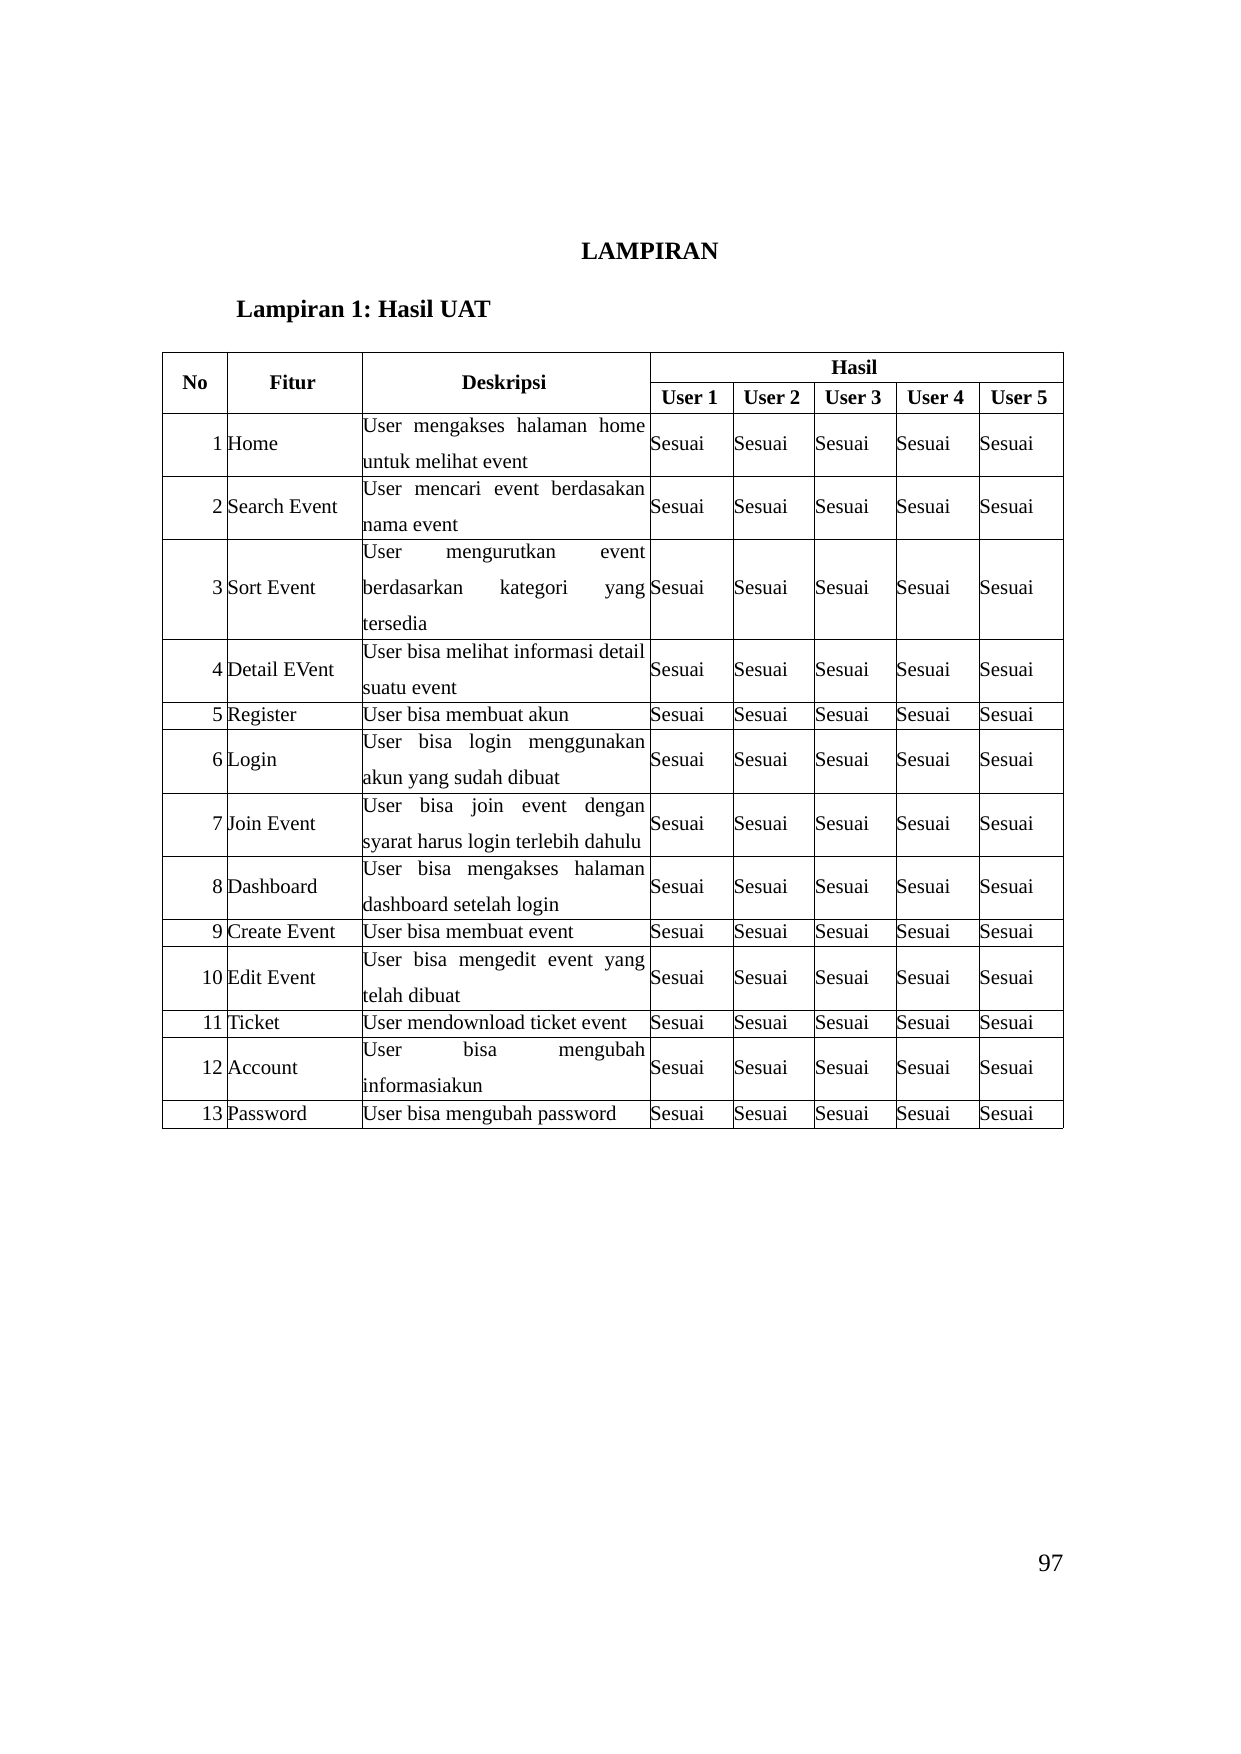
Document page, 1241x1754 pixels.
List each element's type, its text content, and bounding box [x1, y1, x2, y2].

table_cell Sesuai [897, 703, 979, 729]
table_cell Sesuai [815, 414, 896, 476]
table_cell Sesuai [651, 414, 733, 476]
table_cell Sesuai [734, 857, 814, 919]
table_cell Sesuai [734, 477, 814, 539]
text Lampiran 1: Hasil UAT [236, 294, 1063, 323]
table_cell Sesuai [734, 1038, 814, 1100]
table_cell User 2 [734, 383, 814, 412]
table_cell Sesuai [980, 1011, 1063, 1037]
table_cell Sesuai [651, 947, 733, 1010]
table_cell Sort Event [228, 540, 362, 638]
table_cell Sesuai [734, 640, 814, 702]
table_cell Sesuai [815, 794, 896, 856]
table_cell Sesuai [815, 640, 896, 702]
text LAMPIRAN [236, 236, 1063, 265]
table_cell Join Event [228, 794, 362, 856]
table_cell Sesuai [815, 1101, 896, 1128]
table_cell User bisa mengedit event yang telah dibuat [363, 947, 650, 1010]
table_cell User bisa mengakses halaman dashboard setelah login [363, 857, 650, 919]
table_cell 3 [163, 540, 227, 638]
table_cell Sesuai [651, 1101, 733, 1128]
table_cell 1 [163, 414, 227, 476]
table_cell 7 [163, 794, 227, 856]
table_cell Sesuai [734, 703, 814, 729]
table_cell Sesuai [980, 414, 1063, 476]
table_cell User mencari event berdasakan nama event [363, 477, 650, 539]
table_cell Sesuai [980, 640, 1063, 702]
table_cell Sesuai [734, 920, 814, 946]
table_cell Sesuai [897, 794, 979, 856]
table_cell User 1 [651, 383, 733, 412]
table_cell Sesuai [734, 947, 814, 1010]
table_cell 4 [163, 640, 227, 702]
table_cell Sesuai [651, 730, 733, 792]
table_cell User 5 [980, 383, 1063, 412]
table_cell Sesuai [980, 794, 1063, 856]
table_cell User mengakses halaman home untuk melihat event [363, 414, 650, 476]
table_cell 13 [163, 1101, 227, 1128]
table_cell 11 [163, 1011, 227, 1037]
table_cell User bisa membuat akun [363, 703, 650, 729]
table_cell Sesuai [897, 414, 979, 476]
table_cell Account [228, 1038, 362, 1100]
table_cell Sesuai [734, 1011, 814, 1037]
table_cell Sesuai [651, 1038, 733, 1100]
table_cell Sesuai [815, 947, 896, 1010]
table_cell User mendownload ticket event [363, 1011, 650, 1037]
table_cell Sesuai [815, 920, 896, 946]
table_cell Sesuai [980, 1038, 1063, 1100]
table_cell User bisa mengubah informasiakun [363, 1038, 650, 1100]
table_cell Sesuai [815, 1038, 896, 1100]
table_header Hasil [651, 353, 1063, 382]
table_cell Sesuai [897, 1038, 979, 1100]
table_cell Sesuai [815, 477, 896, 539]
table_cell Sesuai [897, 1011, 979, 1037]
table_cell Search Event [228, 477, 362, 539]
table_cell Sesuai [734, 414, 814, 476]
table_cell Sesuai [897, 730, 979, 792]
table_cell Sesuai [980, 1101, 1063, 1128]
table_cell Sesuai [815, 703, 896, 729]
table_cell Sesuai [980, 857, 1063, 919]
table_cell Sesuai [734, 540, 814, 638]
table_cell Sesuai [734, 730, 814, 792]
table_cell Sesuai [651, 477, 733, 539]
table_cell Sesuai [897, 1101, 979, 1128]
table_cell Sesuai [980, 920, 1063, 946]
table_header No [163, 353, 227, 412]
table_cell Register [228, 703, 362, 729]
table_cell Detail EVent [228, 640, 362, 702]
table_cell User bisa membuat event [363, 920, 650, 946]
table_cell Sesuai [897, 477, 979, 539]
table_cell Password [228, 1101, 362, 1128]
table_cell Sesuai [734, 1101, 814, 1128]
table_cell 5 [163, 703, 227, 729]
table_cell Sesuai [815, 730, 896, 792]
table_header Fitur [228, 353, 362, 412]
table_cell Sesuai [815, 1011, 896, 1037]
table_cell Sesuai [651, 703, 733, 729]
table_cell 6 [163, 730, 227, 792]
table_cell Sesuai [815, 857, 896, 919]
table_cell Sesuai [651, 857, 733, 919]
table_cell Home [228, 414, 362, 476]
table_cell User mengurutkan event berdasarkan kategori yang tersedia [363, 540, 650, 638]
table_cell Sesuai [897, 857, 979, 919]
table_cell User 3 [815, 383, 896, 412]
table_cell Sesuai [980, 947, 1063, 1010]
table_cell Edit Event [228, 947, 362, 1010]
table_cell Dashboard [228, 857, 362, 919]
table_cell Sesuai [651, 1011, 733, 1037]
table_header Deskripsi [363, 353, 650, 412]
table_cell User bisa melihat informasi detail suatu event [363, 640, 650, 702]
table_cell Sesuai [651, 640, 733, 702]
table_cell User 4 [897, 383, 979, 412]
table_cell User bisa login menggunakan akun yang sudah dibuat [363, 730, 650, 792]
table_cell Sesuai [897, 540, 979, 638]
table_cell Sesuai [651, 794, 733, 856]
table_cell User bisa join event dengan syarat harus login terlebih dahulu [363, 794, 650, 856]
table_cell Sesuai [980, 477, 1063, 539]
table_cell 2 [163, 477, 227, 539]
table_cell Sesuai [815, 540, 896, 638]
table_cell Login [228, 730, 362, 792]
table_cell 9 [163, 920, 227, 946]
table_cell Sesuai [651, 920, 733, 946]
table_cell Sesuai [980, 703, 1063, 729]
table_cell User bisa mengubah password [363, 1101, 650, 1128]
table_cell Ticket [228, 1011, 362, 1037]
table_cell 8 [163, 857, 227, 919]
table_cell 12 [163, 1038, 227, 1100]
table_cell Sesuai [980, 730, 1063, 792]
table_cell 10 [163, 947, 227, 1010]
table_cell Sesuai [980, 540, 1063, 638]
table_cell Sesuai [651, 540, 733, 638]
table_cell Sesuai [897, 947, 979, 1010]
table_cell Sesuai [897, 640, 979, 702]
table_cell Create Event [228, 920, 362, 946]
table_cell Sesuai [897, 920, 979, 946]
table_cell Sesuai [734, 794, 814, 856]
